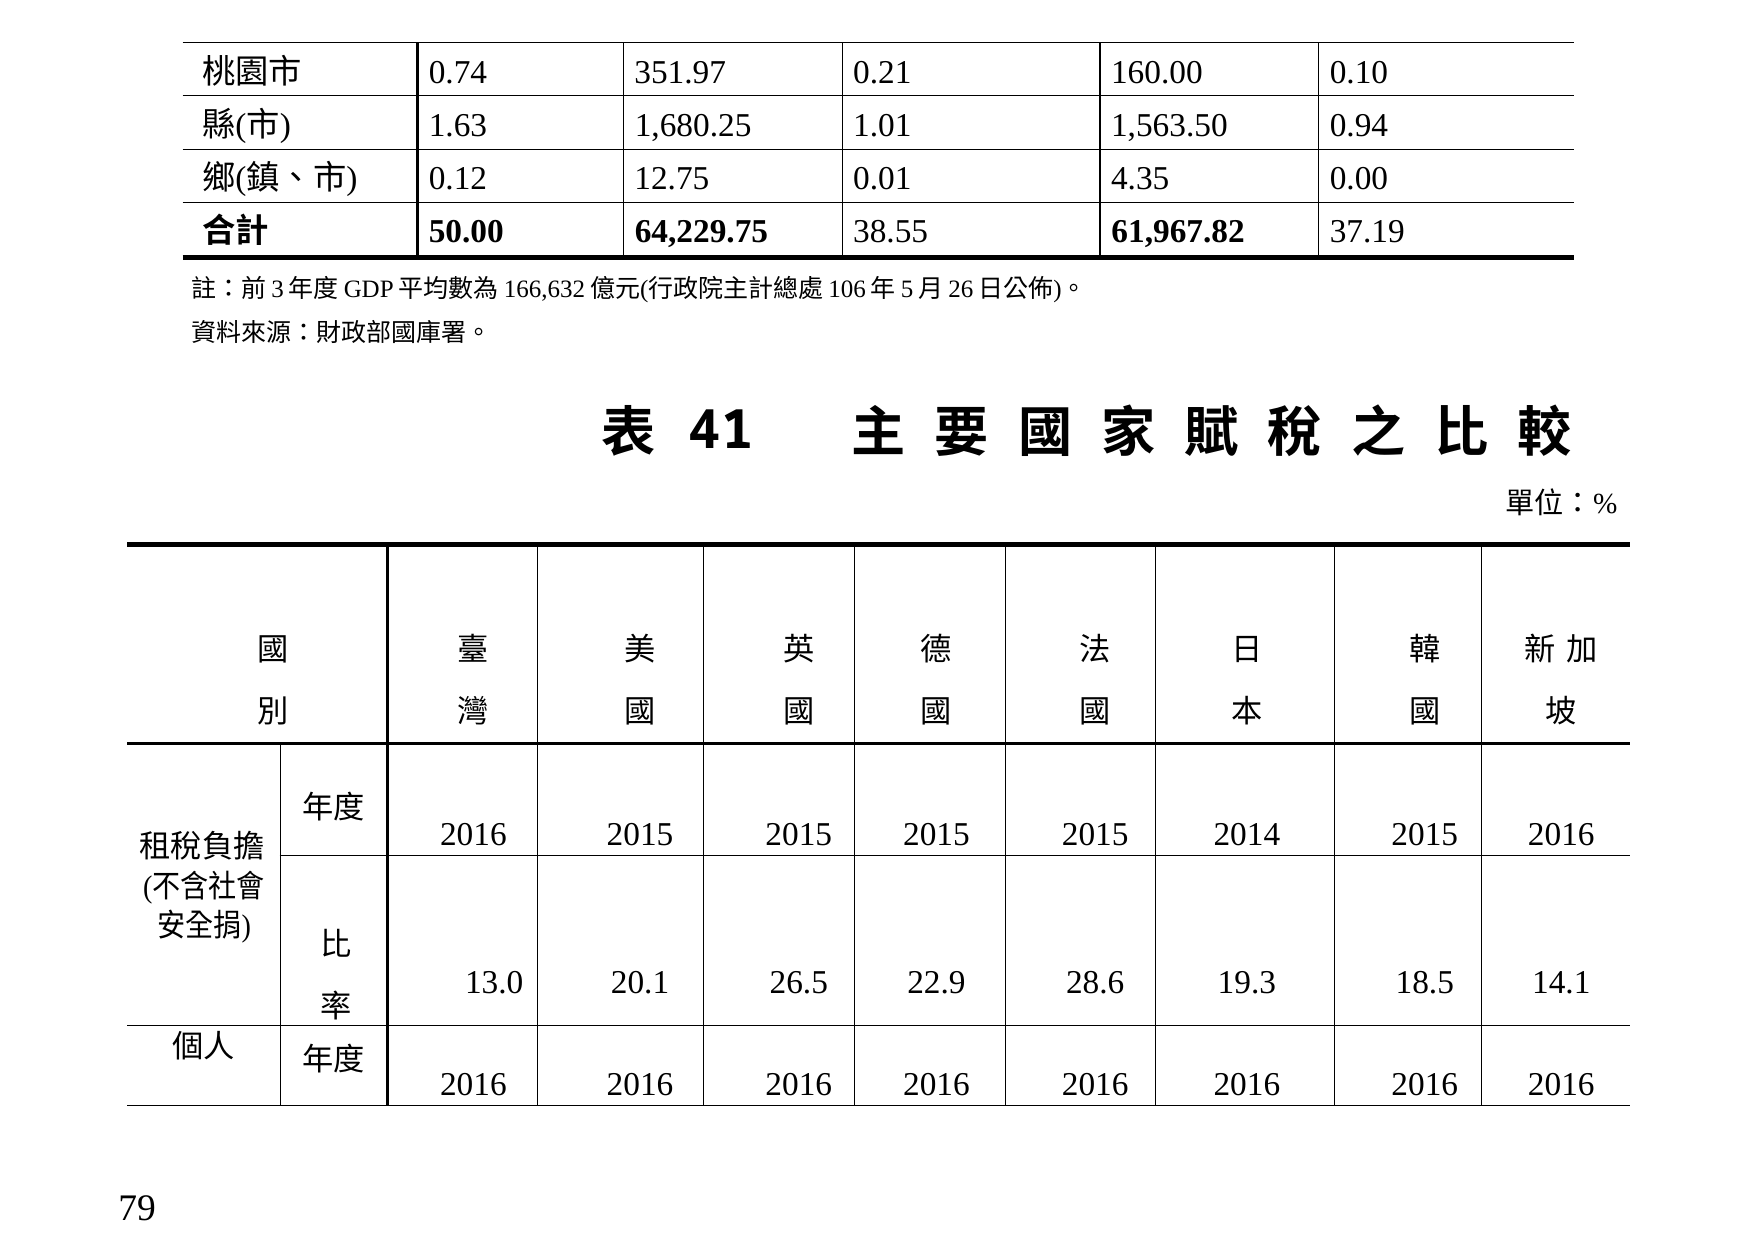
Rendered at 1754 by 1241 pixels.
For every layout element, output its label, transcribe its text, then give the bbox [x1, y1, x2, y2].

table_cell 19.3 [1156, 856, 1334, 1025]
table_cell 28.6 [1006, 856, 1155, 1025]
table_cell 2016 [855, 1026, 1005, 1105]
table_cell 2015 [1006, 745, 1155, 855]
table_header 法 國 [1006, 547, 1155, 742]
table_header 日 本 [1156, 547, 1334, 742]
text 註：前3年度GDP平均數為166,632億元(行政院主計總處106年5月26日公佈)。 [191, 271, 1587, 304]
table_header 韓 國 [1335, 547, 1481, 742]
table_cell 0.01 [843, 150, 1099, 202]
table_header 德 國 [855, 547, 1005, 742]
table_header 英 國 [704, 547, 854, 742]
table_cell 0.21 [843, 43, 1099, 95]
table_cell 年度 [281, 745, 386, 855]
text 單位：% [128, 480, 1617, 522]
table_header 新加坡 [1482, 547, 1629, 742]
table_cell 2015 [855, 745, 1005, 855]
table_cell 61,967.82 [1101, 203, 1318, 255]
table_header 臺 灣 [389, 547, 537, 742]
table_cell 2016 [389, 1026, 537, 1105]
table_cell 縣(市) [183, 96, 416, 148]
table_cell 160.00 [1101, 43, 1318, 95]
table_cell 0.00 [1319, 150, 1574, 202]
table_cell 0.94 [1319, 96, 1574, 148]
table_cell 年度 [281, 1026, 386, 1105]
table_cell 1,680.25 [624, 96, 842, 148]
table_cell 4.35 [1101, 150, 1318, 202]
table_cell 比率 [281, 856, 386, 1025]
table_cell 2016 [1482, 745, 1629, 855]
table_cell 2016 [704, 1026, 854, 1105]
table_cell 2016 [1006, 1026, 1155, 1105]
table_cell 2016 [538, 1026, 703, 1105]
table_cell 2016 [1482, 1026, 1629, 1105]
table_cell 1.63 [419, 96, 623, 148]
table_cell 18.5 [1335, 856, 1481, 1025]
table_cell 2016 [389, 745, 537, 855]
subtitle 表41 主要國家賦稅之比較 [128, 355, 1628, 480]
table_cell 14.1 [1482, 856, 1629, 1025]
table_cell 鄉(鎮、市) [183, 150, 416, 202]
table_cell 22.9 [855, 856, 1005, 1025]
table_cell 0.74 [419, 43, 623, 95]
table_cell 64,229.75 [624, 203, 842, 255]
table_cell 26.5 [704, 856, 854, 1025]
table_cell 2014 [1156, 745, 1334, 855]
table_cell 2015 [538, 745, 703, 855]
table_cell 20.1 [538, 856, 703, 1025]
table_cell 1,563.50 [1101, 96, 1318, 148]
table_cell 桃園市 [183, 43, 416, 95]
table_cell 0.12 [419, 150, 623, 202]
table_cell 個人 [127, 1026, 280, 1105]
table_cell 租稅負擔(不含社會安全捐) [127, 745, 280, 1025]
table_header 美 國 [538, 547, 703, 742]
table_cell 1.01 [843, 96, 1099, 148]
table_cell 2015 [704, 745, 854, 855]
table_cell 50.00 [419, 203, 623, 255]
table_cell 37.19 [1319, 203, 1574, 255]
table_cell 合計 [183, 203, 416, 255]
table_cell 351.97 [624, 43, 842, 95]
table_cell 0.10 [1319, 43, 1574, 95]
table_cell 2016 [1335, 1026, 1481, 1105]
table_cell 2016 [1156, 1026, 1334, 1105]
table_header 國 別 [127, 547, 386, 742]
table_cell 38.55 [843, 203, 1099, 255]
table_cell 13.0 [389, 856, 537, 1025]
text 資料來源：財政部國庫署。 [191, 315, 1587, 348]
table_cell 2015 [1335, 745, 1481, 855]
table_cell 12.75 [624, 150, 842, 202]
